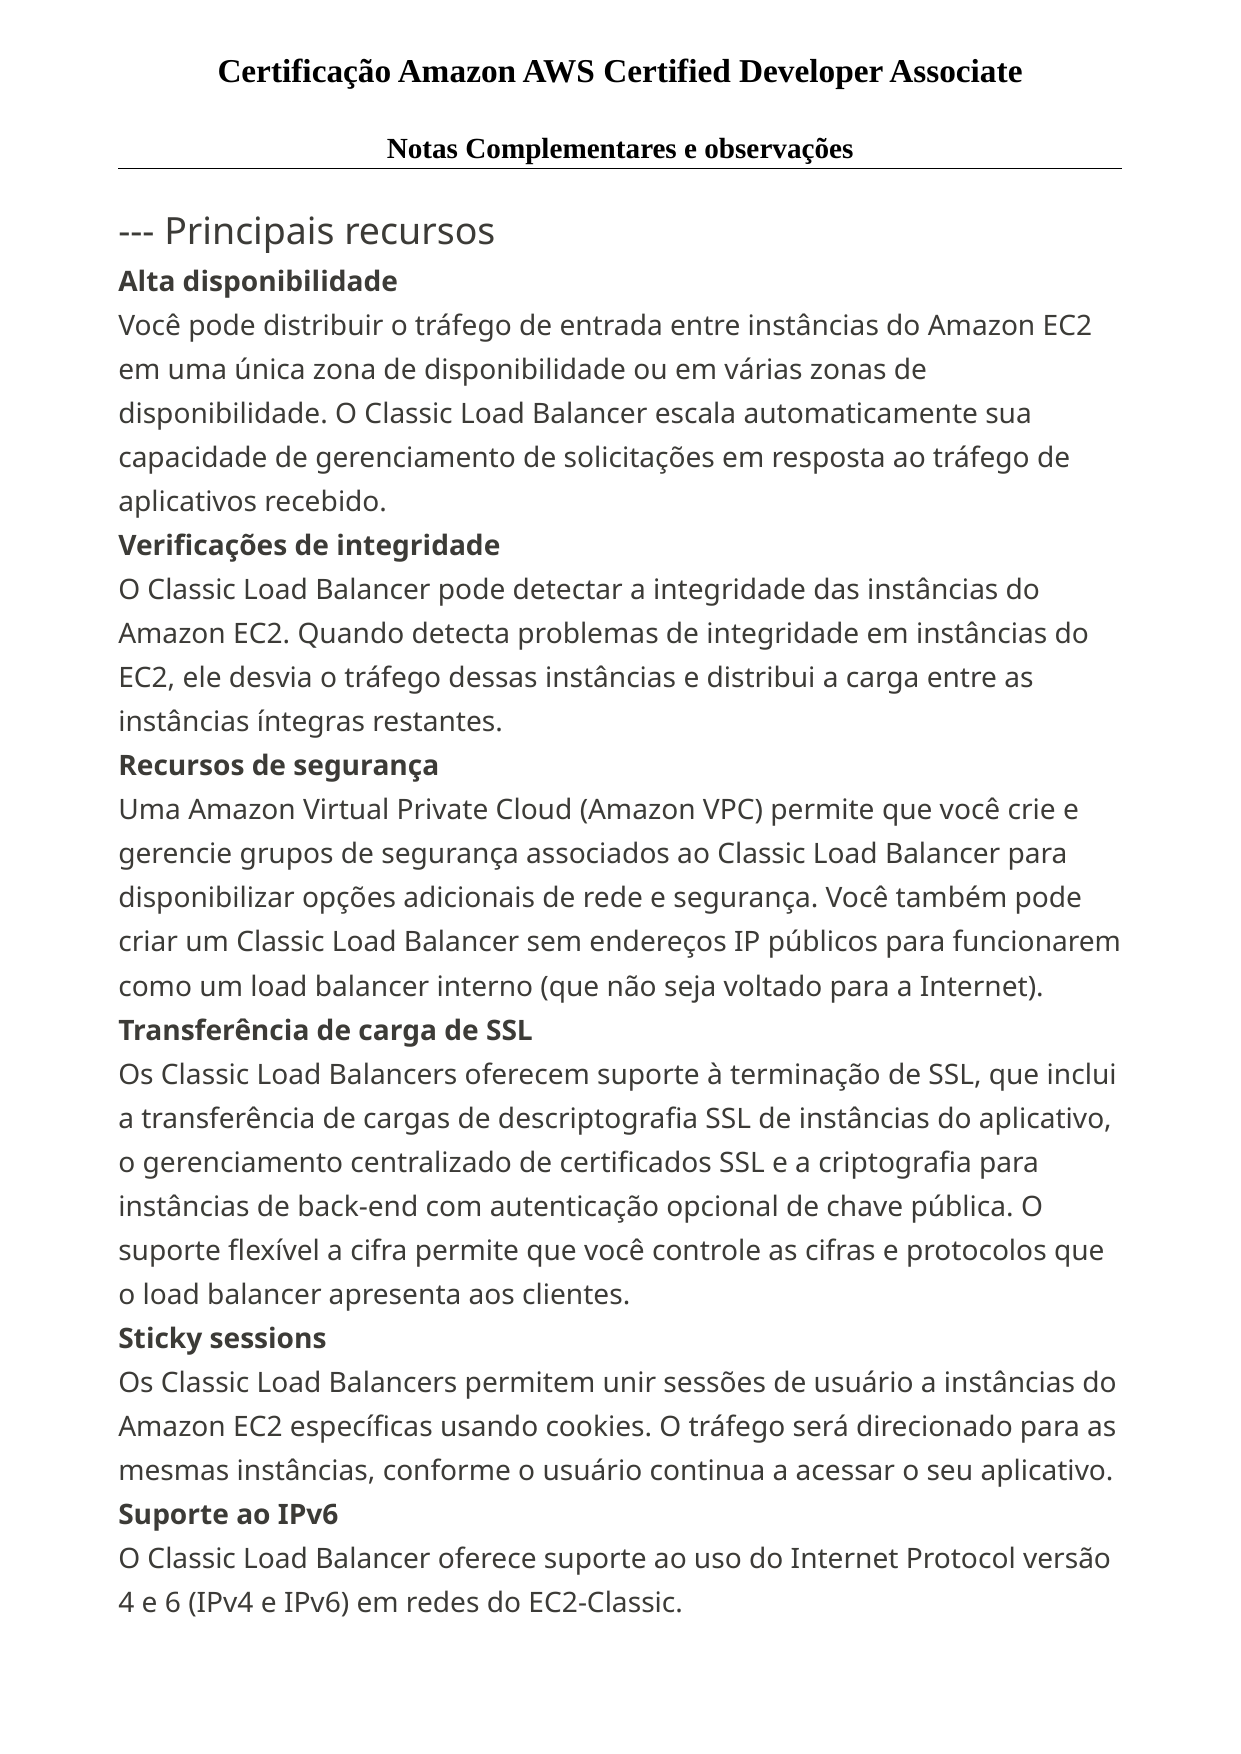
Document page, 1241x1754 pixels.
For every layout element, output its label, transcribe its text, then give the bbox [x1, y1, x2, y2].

text Alta disponibilidade Você pode distribuir o tráfego de entrada entre instâncias do Amazon EC2 em uma única zona de disponibilidade ou em várias zonas de disponibilidade. O Classic Load Balancer escala automaticamente sua capacidade de gerenciamento de solicitações em resposta ao tráfego de aplicativos recebido. [118, 261, 1122, 519]
text Transferência de carga de SSL Os Classic Load Balancers oferecem suporte à terminação de SSL, que inclui a transferência de cargas de descriptografia SSL de instâncias do aplicativo, o gerenciamento centralizado de certificados SSL e a criptografia para instâncias de back-end com autenticação opcional de chave pública. O suporte flexível a cifra permite que você controle as cifras e protocolos que o load balancer apresenta aos clientes. [118, 1010, 1122, 1313]
text Verificações de integridade O Classic Load Balancer pode detectar a integridade das instâncias do Amazon EC2. Quando detecta problemas de integridade em instâncias do EC2, ele desvia o tráfego dessas instâncias e distribui a carga entre as instâncias íntegras restantes. [118, 525, 1122, 740]
text Sticky sessions Os Classic Load Balancers permitem unir sessões de usuário a instâncias do Amazon EC2 específicas usando cookies. O tráfego será direcionado para as mesmas instâncias, conforme o usuário continua a acessar o seu aplicativo. [118, 1318, 1122, 1489]
text Recursos de segurança Uma Amazon Virtual Private Cloud (Amazon VPC) permite que você crie e gerencie grupos de segurança associados ao Classic Load Balancer para disponibilizar opções adicionais de rede e segurança. Você também pode criar um Classic Load Balancer sem endereços IP públicos para funcionarem como um load balancer interno (que não seja voltado para a Internet). [118, 746, 1122, 1004]
subtitle --- Principais recursos [118, 205, 1122, 256]
text Suporte ao IPv6 O Classic Load Balancer oferece suporte ao uso do Internet Protocol versão 4 e 6 (IPv4 e IPv6) em redes do EC2-Classic. [118, 1494, 1122, 1621]
